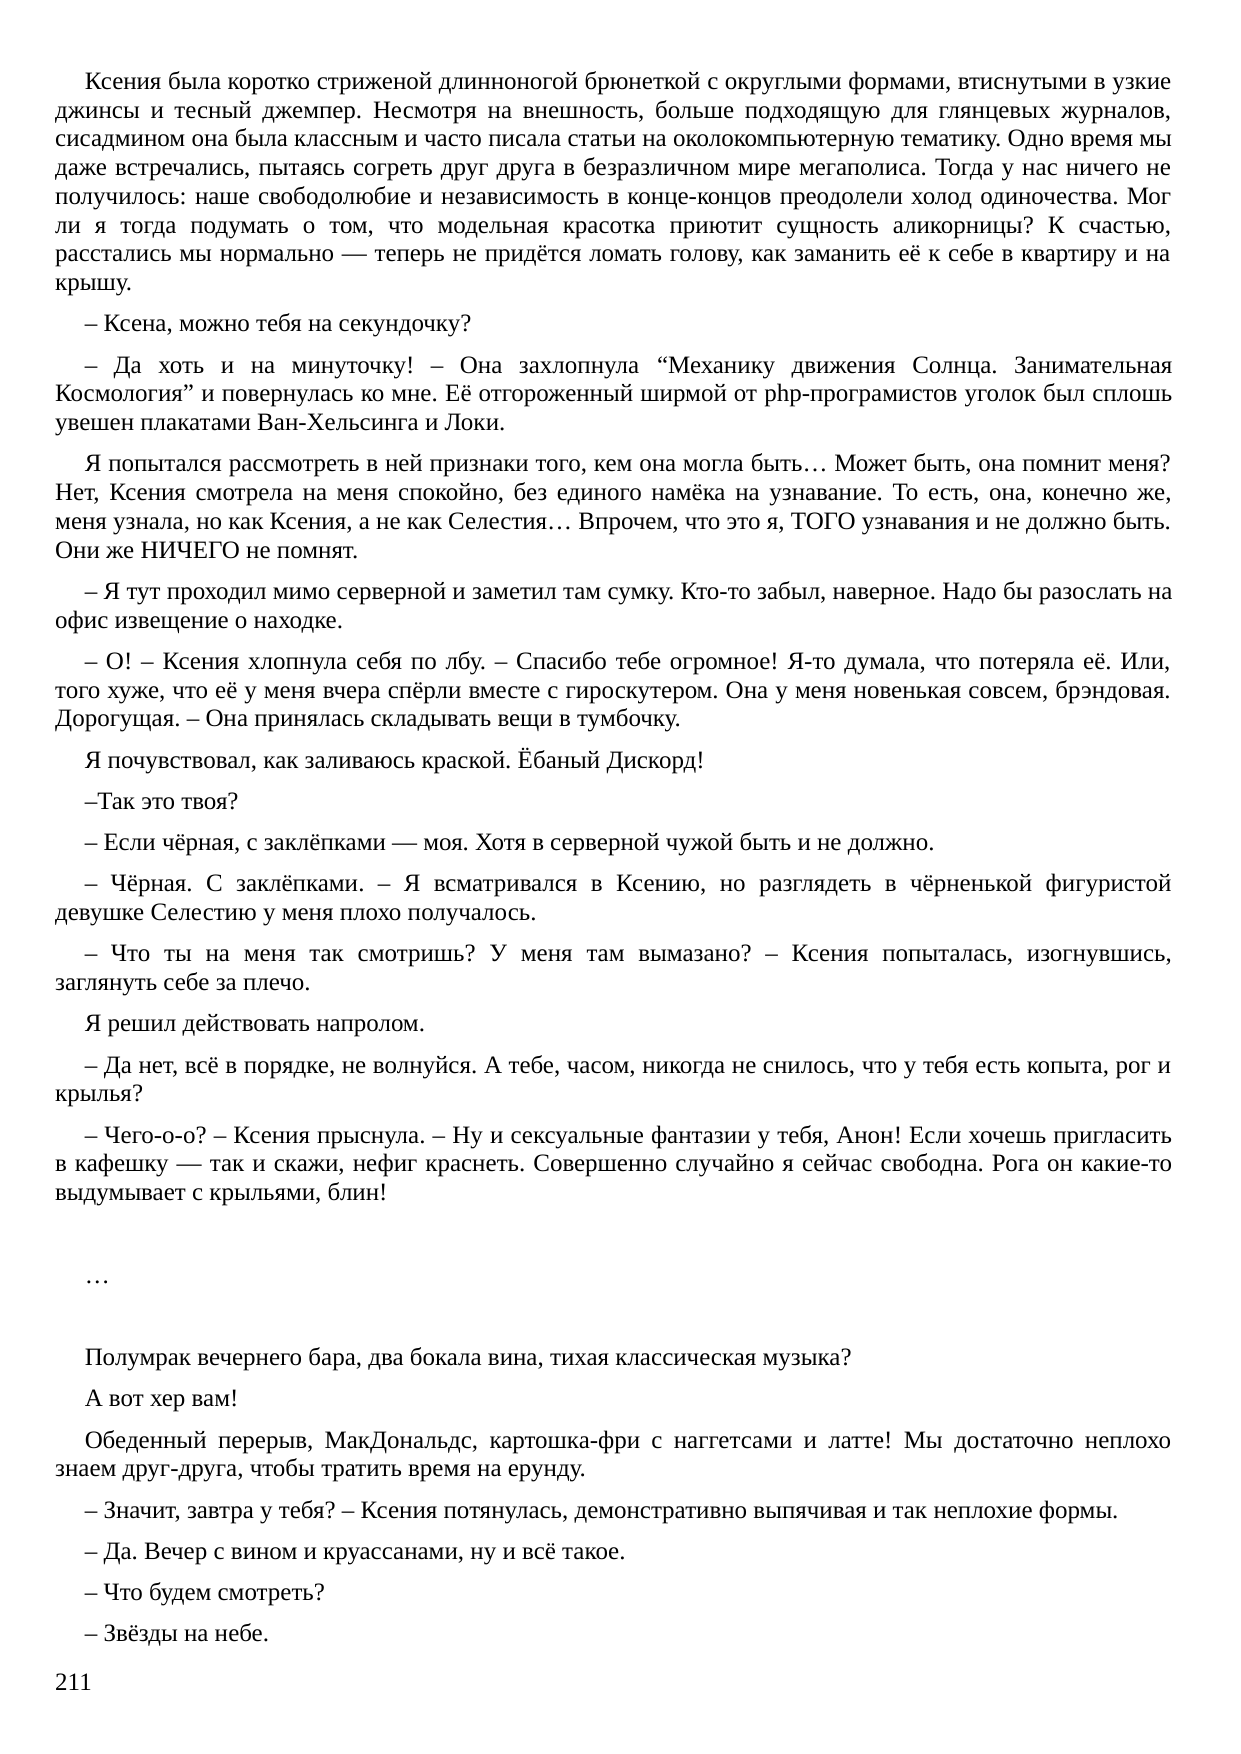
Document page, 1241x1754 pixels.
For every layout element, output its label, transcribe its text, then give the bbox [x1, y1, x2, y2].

text Полумрак вечернего бара, два бокала вина, тихая классическая музыка? [55, 1342, 1173, 1371]
text – Да. Вечер с вином и круассанами, ну и всё такое. [55, 1536, 1173, 1565]
text – Ксена, можно тебя на секундочку? [55, 308, 1173, 337]
text – Если чёрная, с заклёпками — моя. Хотя в серверной чужой быть и не должно. [55, 827, 1173, 856]
text – Я тут проходил мимо серверной и заметил там сумку. Кто-то забыл, наверное. Надо бы разослать на офис извещение о находке. [55, 576, 1173, 633]
text – Да хоть и на минуточку! – Она захлопнула “Механику движения Солнца. Занимательная Космология” и повернулась ко мне. Её отгороженный ширмой от php-програмистов уголок был сплошь увешен плакатами Ван-Хельсинга и Локи. [55, 350, 1173, 436]
text – Да нет, всё в порядке, не волнуйся. А тебе, часом, никогда не снилось, что у тебя есть копыта, рог и крылья? [55, 1050, 1173, 1107]
text Я попытался рассмотреть в ней признаки того, кем она могла быть… Может быть, она помнит меня? Нет, Ксения смотрела на меня спокойно, без единого намёка на узнавание. То есть, она, конечно же, меня узнала, но как Ксения, а не как Селестия… Впрочем, что это я, ТОГО узнавания и не должно быть. Они же НИЧЕГО не помнят. [55, 448, 1173, 563]
text – Значит, завтра у тебя? – Ксения потянулась, демонстративно выпячивая и так неплохие формы. [55, 1495, 1173, 1523]
text –Так это твоя? [55, 786, 1173, 815]
text А вот хер вам! [55, 1383, 1173, 1412]
text – Что ты на меня так смотришь? У меня там вымазано? – Ксения попыталась, изогнувшись, заглянуть себе за плечо. [55, 938, 1173, 996]
text Обеденный перерыв, МакДональдс, картошка-фри с наггетсами и латте! Мы достаточно неплохо знаем друг-друга, чтобы тратить время на ерунду. [55, 1425, 1173, 1482]
text – Что будем смотреть? [55, 1577, 1173, 1606]
text Я решил действовать напролом. [55, 1008, 1173, 1037]
text – Звёзды на небе. [55, 1618, 1173, 1647]
text – Чего-о-о? – Ксения прыснула. – Ну и сексуальные фантазии у тебя, Анон! Если хочешь пригласить в кафешку — так и скажи, нефиг краснеть. Совершенно случайно я сейчас свободна. Рога он какие-то выдумывает с крыльями, блин! [55, 1120, 1173, 1206]
text – Чёрная. С заклёпками. – Я всматривался в Ксению, но разглядеть в чёрненькой фигуристой девушке Селестию у меня плохо получалось. [55, 868, 1173, 926]
text – О! – Ксения хлопнула себя по лбу. – Спасибо тебе огромное! Я-то думала, что потеряла её. Или, того хуже, что её у меня вчера спёрли вместе с гироскутером. Она у меня новенькая совсем, брэндовая. Дорогущая. – Она принялась складывать вещи в тумбочку. [55, 646, 1173, 732]
text … [55, 1260, 1173, 1288]
text Я почувствовал, как заливаюсь краской. Ёбаный Дискорд! [55, 745, 1173, 773]
text Ксения была коротко стриженой длинноногой брюнеткой с округлыми формами, втиснутыми в узкие джинсы и тесный джемпер. Несмотря на внешность, больше подходящую для глянцевых журналов, сисадмином она была классным и часто писала статьи на околокомпьютерную тематику. Одно время мы даже встречались, пытаясь согреть друг друга в безразличном мире мегаполиса. Тогда у нас ничего не получилось: наше свободолюбие и независимость в конце-концов преодолели холод одиночества. Мог ли я тогда подумать о том, что модельная красотка приютит сущность аликорницы? К счастью, расстались мы нормально — теперь не придётся ломать голову, как заманить её к себе в квартиру и на крышу. [55, 66, 1173, 296]
